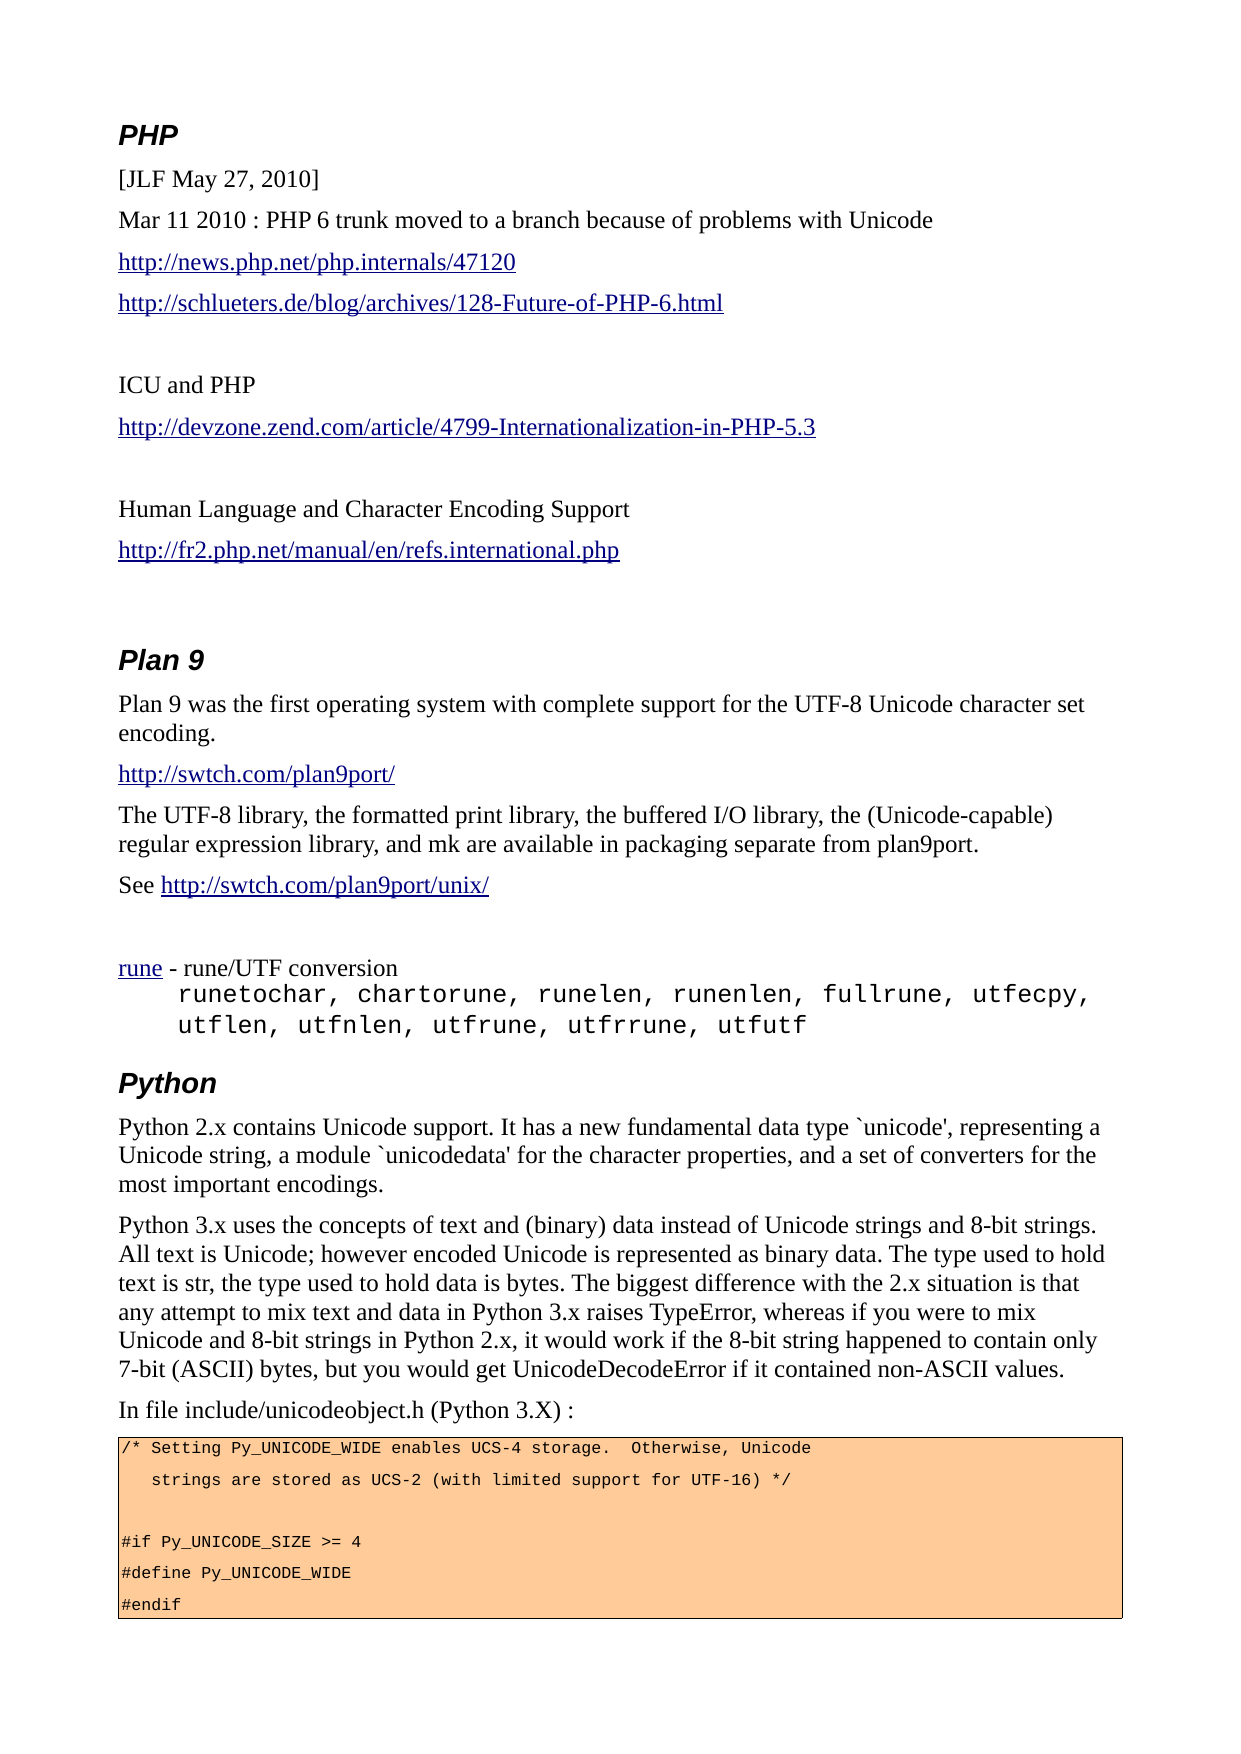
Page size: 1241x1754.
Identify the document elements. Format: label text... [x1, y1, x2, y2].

text strings are stored as UCS-2 (with limited support for UTF-16) */ [119, 1468, 1122, 1490]
list runetochar, chartorune, runelen, runenlen, fullrune, utfecpy, utflen, utfnlen, utfrune, utfrrune, utfutf [177, 981, 1122, 1041]
text http://fr2.php.net/manual/en/refs.international.php [118, 535, 1122, 564]
text [JLF May 27, 2010] [118, 164, 1122, 193]
text Human Language and Character Encoding Support [118, 494, 1122, 523]
subtitle PHP [118, 118, 1122, 152]
text ICU and PHP [118, 370, 1122, 399]
text #endif [119, 1593, 1122, 1618]
text Plan 9 was the first operating system with complete support for the UTF-8 Unicode character set encoding. [118, 689, 1122, 746]
text http://devzone.zend.com/article/4799-Internationalization-in-PHP-5.3 [118, 412, 1122, 440]
subtitle Python [118, 1066, 1122, 1099]
subtitle rune - rune/UTF conversion [118, 953, 1122, 981]
text http://news.php.net/php.internals/47120 [118, 247, 1122, 275]
text http://schlueters.de/blog/archives/128-Future-of-PHP-6.html [118, 288, 1122, 317]
text Python 2.x contains Unicode support. It has a new fundamental data type `unicode', representing a Unicode string, a module `unicodedata' for the character properties, and a set of converters for the most important encodings. [118, 1112, 1122, 1198]
text The UTF-8 library, the formatted print library, the buffered I/O library, the (Unicode-capable) regular expression library, and mk are available in packaging separate from plan9port. [118, 800, 1122, 858]
text http://swtch.com/plan9port/ [118, 759, 1122, 788]
text See http://swtch.com/plan9port/unix/ [118, 870, 1122, 899]
text #if Py_UNICODE_SIZE >= 4 [119, 1531, 1122, 1553]
text #define Py_UNICODE_WIDE [119, 1562, 1122, 1584]
subtitle Plan 9 [118, 643, 1122, 676]
text /* Setting Py_UNICODE_WIDE enables UCS-4 storage. Otherwise, Unicode [119, 1438, 1122, 1458]
text Python 3.x uses the concepts of text and (binary) data instead of Unicode strings and 8-bit strings. All text is Unicode; however encoded Unicode is represented as binary data. The type used to hold text is str, the type used to hold data is bytes. The biggest difference with the 2.x situation is that any attempt to mix text and data in Python 3.x raises TypeError, whereas if you were to mix Unicode and 8-bit strings in Python 2.x, it would work if the 8-bit string happened to contain only 7-bit (ASCII) bytes, but you would get UnicodeDecodeError if it contained non-ASCII values. [118, 1210, 1122, 1383]
text In file include/unicodeobject.h (Python 3.X) : [118, 1395, 1122, 1424]
text Mar 11 2010 : PHP 6 trunk moved to a branch because of problems with Unicode [118, 205, 1122, 234]
